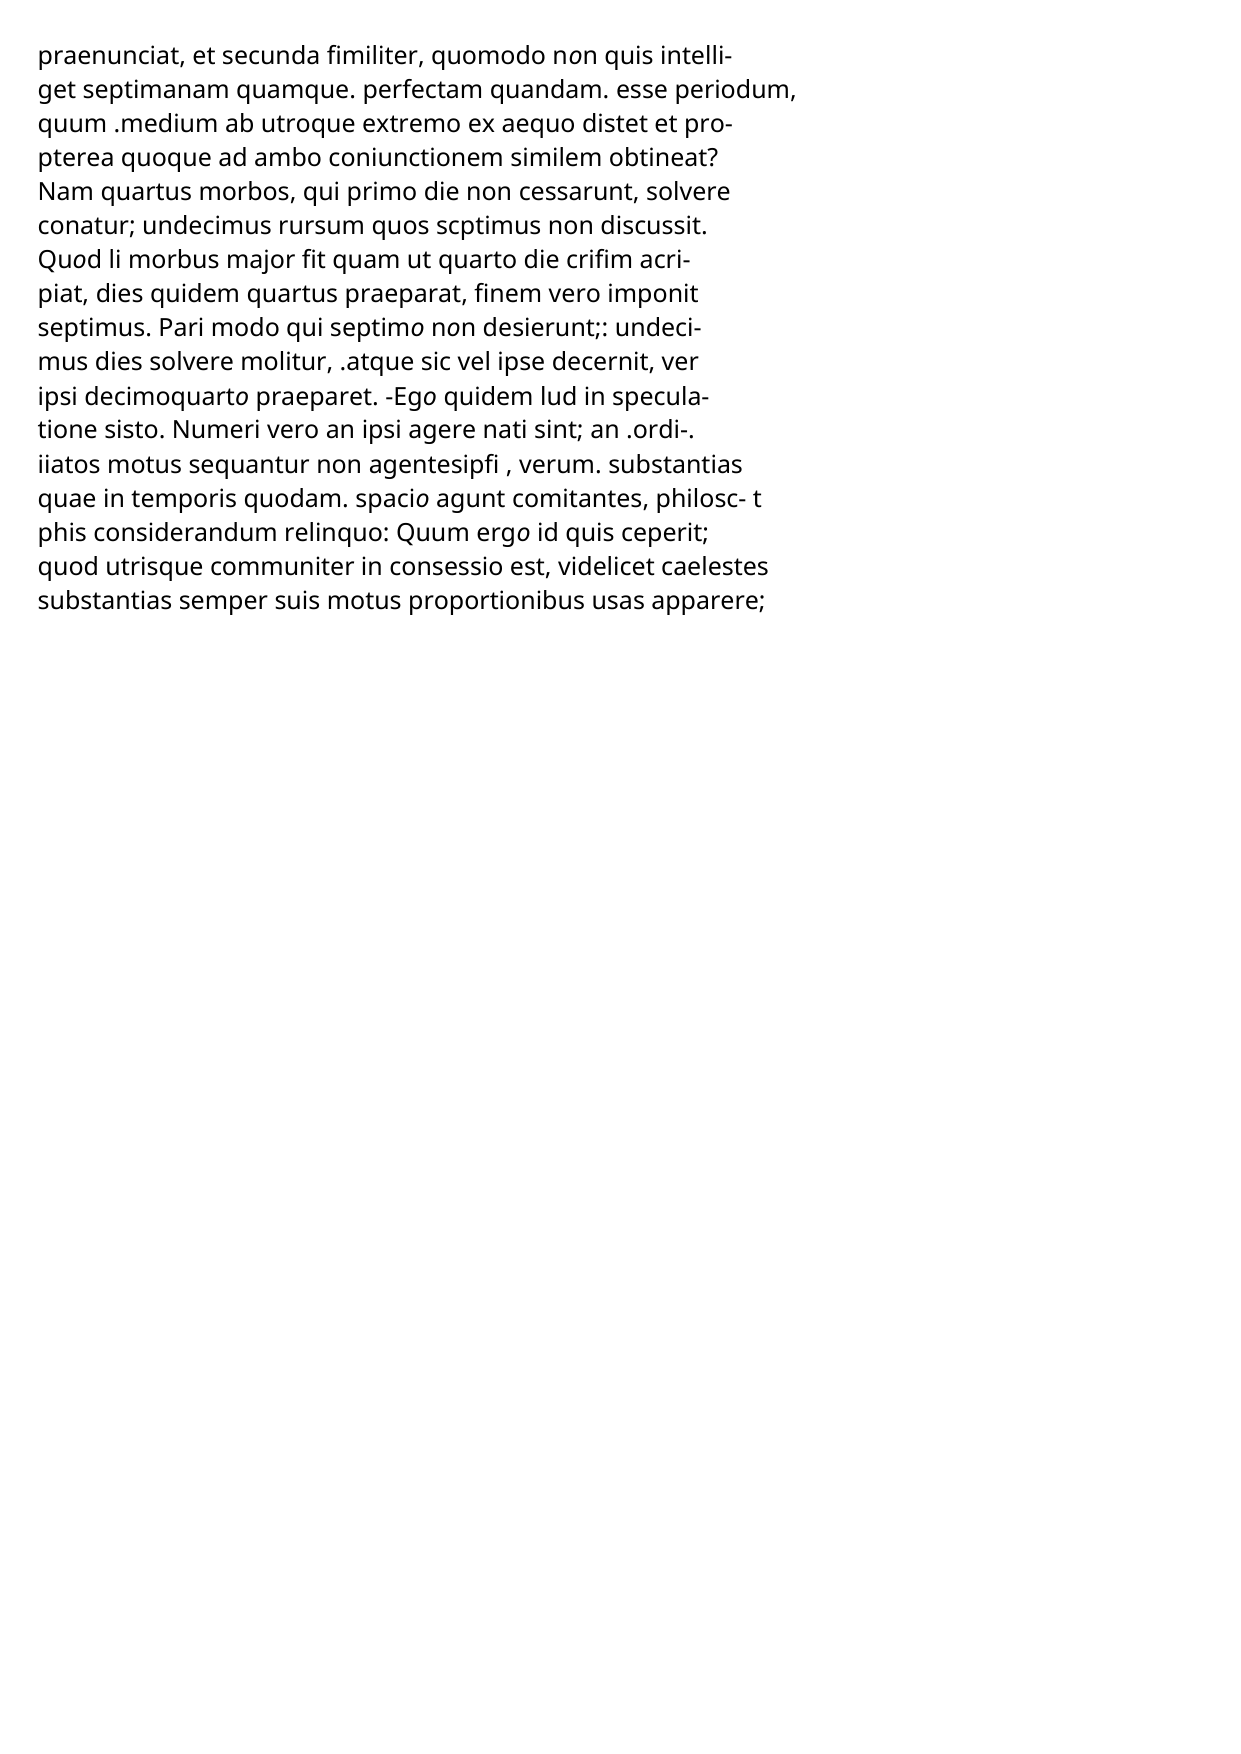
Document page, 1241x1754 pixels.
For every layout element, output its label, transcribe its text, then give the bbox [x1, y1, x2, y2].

text praenunciat, et secunda fimiliter, quomodo non quis intelli- get septimanam quamque. perfectam quandam. esse periodum, quum .medium ab utroque extremo ex aequo distet et pro- pterea quoque ad ambo coniunctionem similem obtineat? Nam quartus morbos, qui primo die non cessarunt, solvere conatur; undecimus rursum quos scptimus non discussit. Quod li morbus major fit quam ut quarto die crifim acri- piat, dies quidem quartus praeparat, finem vero imponit septimus. Pari modo qui septimo non desierunt;: undeci- mus dies solvere molitur, .atque sic vel ipse decernit, ver ipsi decimoquarto praeparet. -Ego quidem lud in specula- tione sisto. Numeri vero an ipsi agere nati sint; an .ordi-. iiatos motus sequantur non agentesipfi , verum. substantias quae in temporis quodam. spacio agunt comitantes, philosc- t phis considerandum relinquo: Quum ergo id quis ceperit; quod utrisque communiter in consessio est, videlicet caelestes substantias semper suis motus proportionibus usas apparere; [37, 37, 1203, 617]
